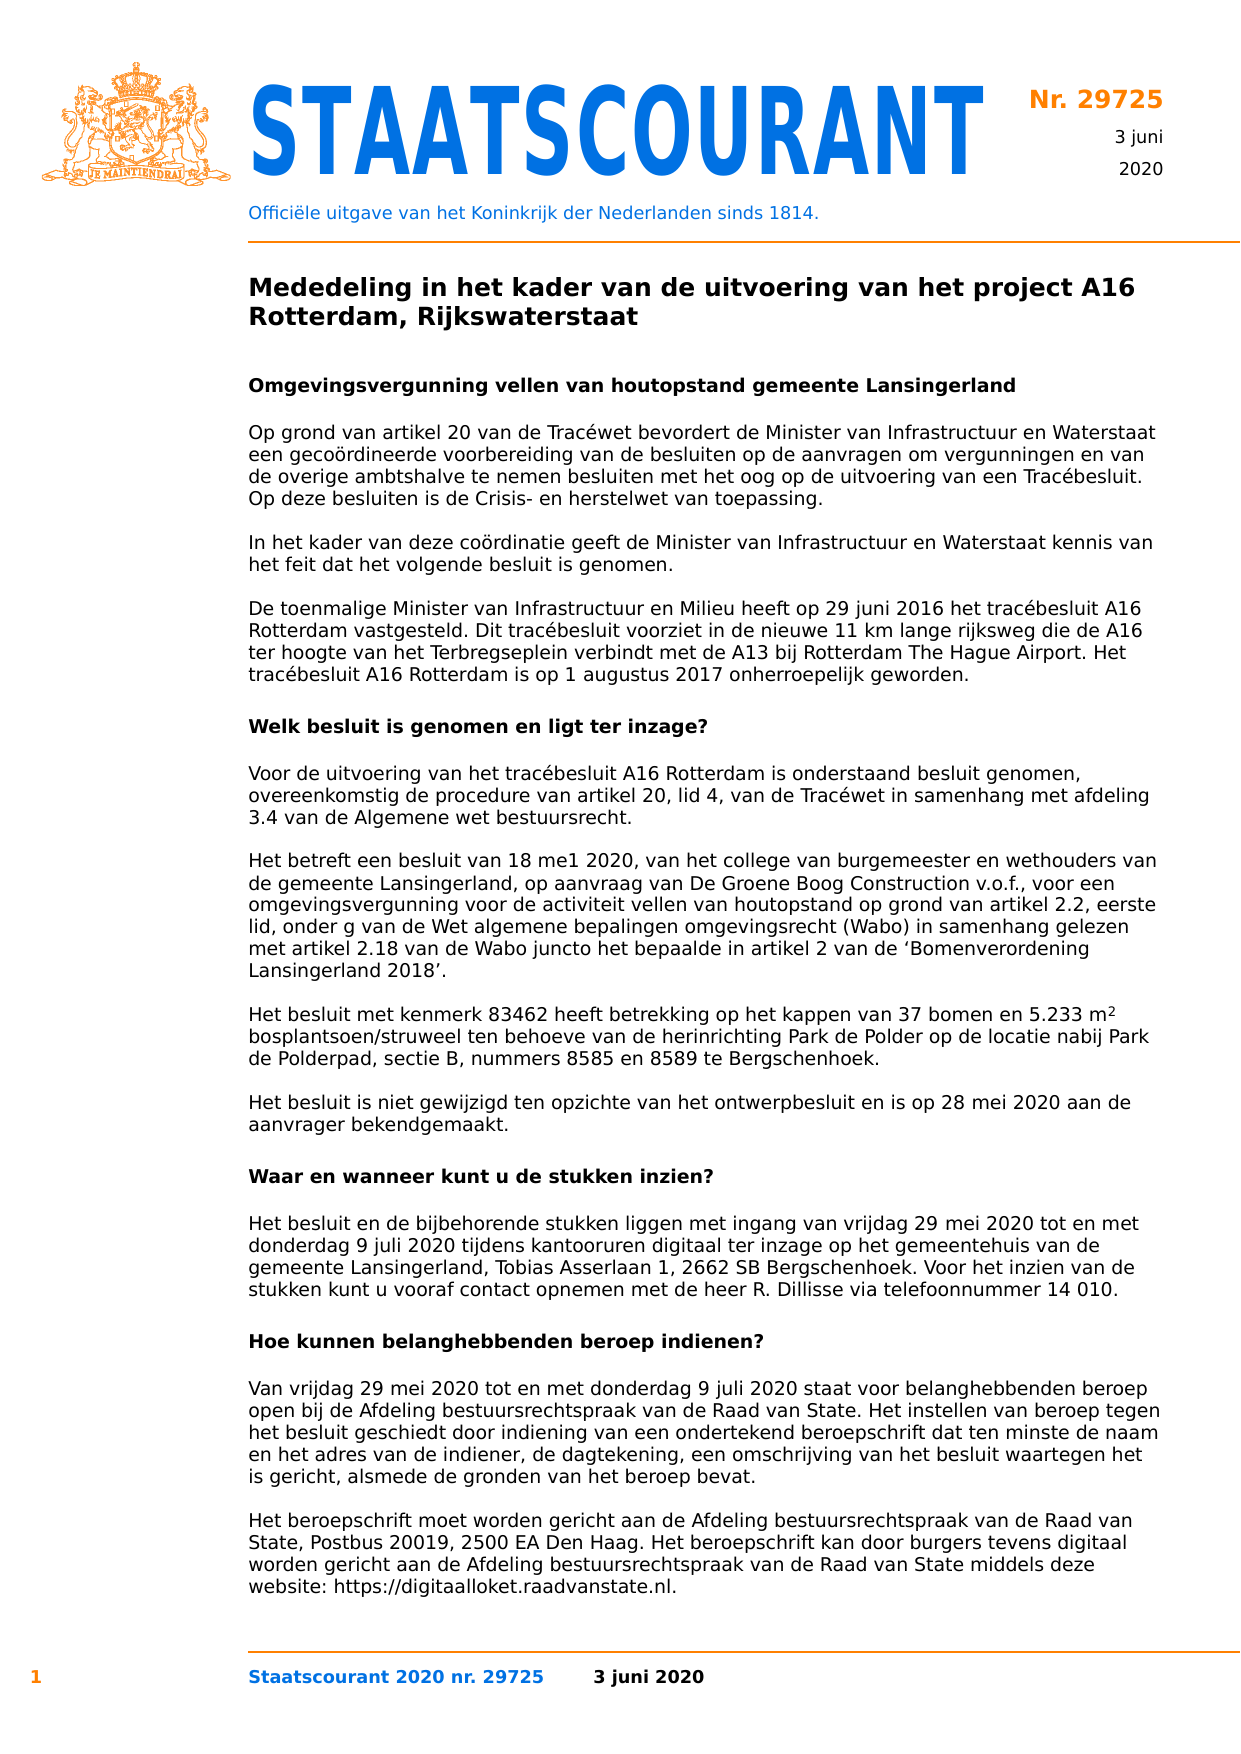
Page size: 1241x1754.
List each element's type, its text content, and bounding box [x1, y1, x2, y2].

text Op grond van artikel 20 van de Tracéwet bevordert de Minister van Infrastructuur en Waterstaat een gecoördineerde voorbereiding van de besluiten op de aanvragen om vergunningen en van de overige ambtshalve te nemen besluiten met het oog op de uitvoering van een Tracébesluit. Op deze besluiten is de Crisis- en herstelwet van toepassing. [248, 422, 1163, 510]
table_cell Officiële uitgave van het Koninkrijk der Nederlanden sinds 1814. [248, 203, 1240, 241]
subtitle Hoe kunnen belanghebbenden beroep indienen? [248, 1331, 1163, 1353]
table_header Nr. 29725 [998, 62, 1240, 121]
subtitle Waar en wanneer kunt u de stukken inzien? [248, 1166, 1163, 1188]
text Het beroepschrift moet worden gericht aan de Afdeling bestuursrechtspraak van de Raad van State, Postbus 20019, 2500 EA Den Haag. Het beroepschrift kan door burgers tevens digitaal worden gericht aan de Afdeling bestuursrechtspraak van de Raad van State middels deze website: https://digitaalloket.raadvanstate.nl. [248, 1509, 1163, 1597]
text Voor de uitvoering van het tracébesluit A16 Rotterdam is onderstaand besluit genomen, overeenkomstig de procedure van artikel 20, lid 4, van de Tracéwet in samenhang met afdeling 3.4 van de Algemene wet bestuursrecht. [248, 763, 1163, 828]
subtitle Omgevingsvergunning vellen van houtopstand gemeente Lansingerland [248, 375, 1163, 397]
table_header STAATSCOURANT [248, 62, 998, 203]
text Het besluit is niet gewijzigd ten opzichte van het ontwerpbesluit en is op 28 mei 2020 aan de aanvrager bekendgemaakt. [248, 1092, 1163, 1136]
table_cell 3 juni [998, 121, 1240, 153]
text Het besluit met kenmerk 83462 heeft betrekking op het kappen van 37 bomen en 5.233 m2 bosplantsoen/struweel ten behoeve van de herinrichting Park de Polder op de locatie nabij Park de Polderpad, sectie B, nummers 8585 en 8589 te Bergschenhoek. [248, 1004, 1163, 1070]
subtitle Mededeling in het kader van de uitvoering van het project A16 Rotterdam, Rijkswaterstaat [248, 273, 1163, 331]
text Het besluit en de bijbehorende stukken liggen met ingang van vrijdag 29 mei 2020 tot en met donderdag 9 juli 2020 tijdens kantooruren digitaal ter inzage op het gemeentehuis van de gemeente Lansinger­land, Tobias Asserlaan 1, 2662 SB Bergschenhoek. Voor het inzien van de stukken kunt u vooraf contact opnemen met de heer R. Dillisse via telefoonnummer 14 010. [248, 1213, 1163, 1301]
table_cell 2020 [998, 153, 1240, 203]
table_header [25, 62, 248, 241]
text Het betreft een besluit van 18 me1 2020, van het college van burgemeester en wethouders van de gemeente Lansingerland, op aanvraag van De Groene Boog Construction v.o.f., voor een omgevings­vergunning voor de activiteit vellen van houtopstand op grond van artikel 2.2, eerste lid, onder g van de Wet algemene bepalingen omgevingsrecht (Wabo) in samenhang gelezen met artikel 2.18 van de Wabo juncto het bepaalde in artikel 2 van de ‘Bomenverordening Lansingerland 2018’. [248, 850, 1163, 982]
text In het kader van deze coördinatie geeft de Minister van Infrastructuur en Waterstaat kennis van het feit dat het volgende besluit is genomen. [248, 532, 1163, 576]
text De toenmalige Minister van Infrastructuur en Milieu heeft op 29 juni 2016 het tracébesluit A16 Rotterdam vastgesteld. Dit tracébesluit voorziet in de nieuwe 11 km lange rijksweg die de A16 ter hoogte van het Terbregseplein verbindt met de A13 bij Rotterdam The Hague Airport. Het tracébesluit A16 Rotterdam is op 1 augustus 2017 onherroepelijk geworden. [248, 598, 1163, 686]
picture [41, 62, 231, 186]
text Van vrijdag 29 mei 2020 tot en met donderdag 9 juli 2020 staat voor belanghebbenden beroep open bij de Afdeling bestuursrechtspraak van de Raad van State. Het instellen van beroep tegen het besluit geschiedt door indiening van een ondertekend beroepschrift dat ten minste de naam en het adres van de indiener, de dagtekening, een omschrijving van het besluit waartegen het is gericht, alsmede de gronden van het beroep bevat. [248, 1378, 1163, 1488]
subtitle Welk besluit is genomen en ligt ter inzage? [248, 716, 1163, 738]
